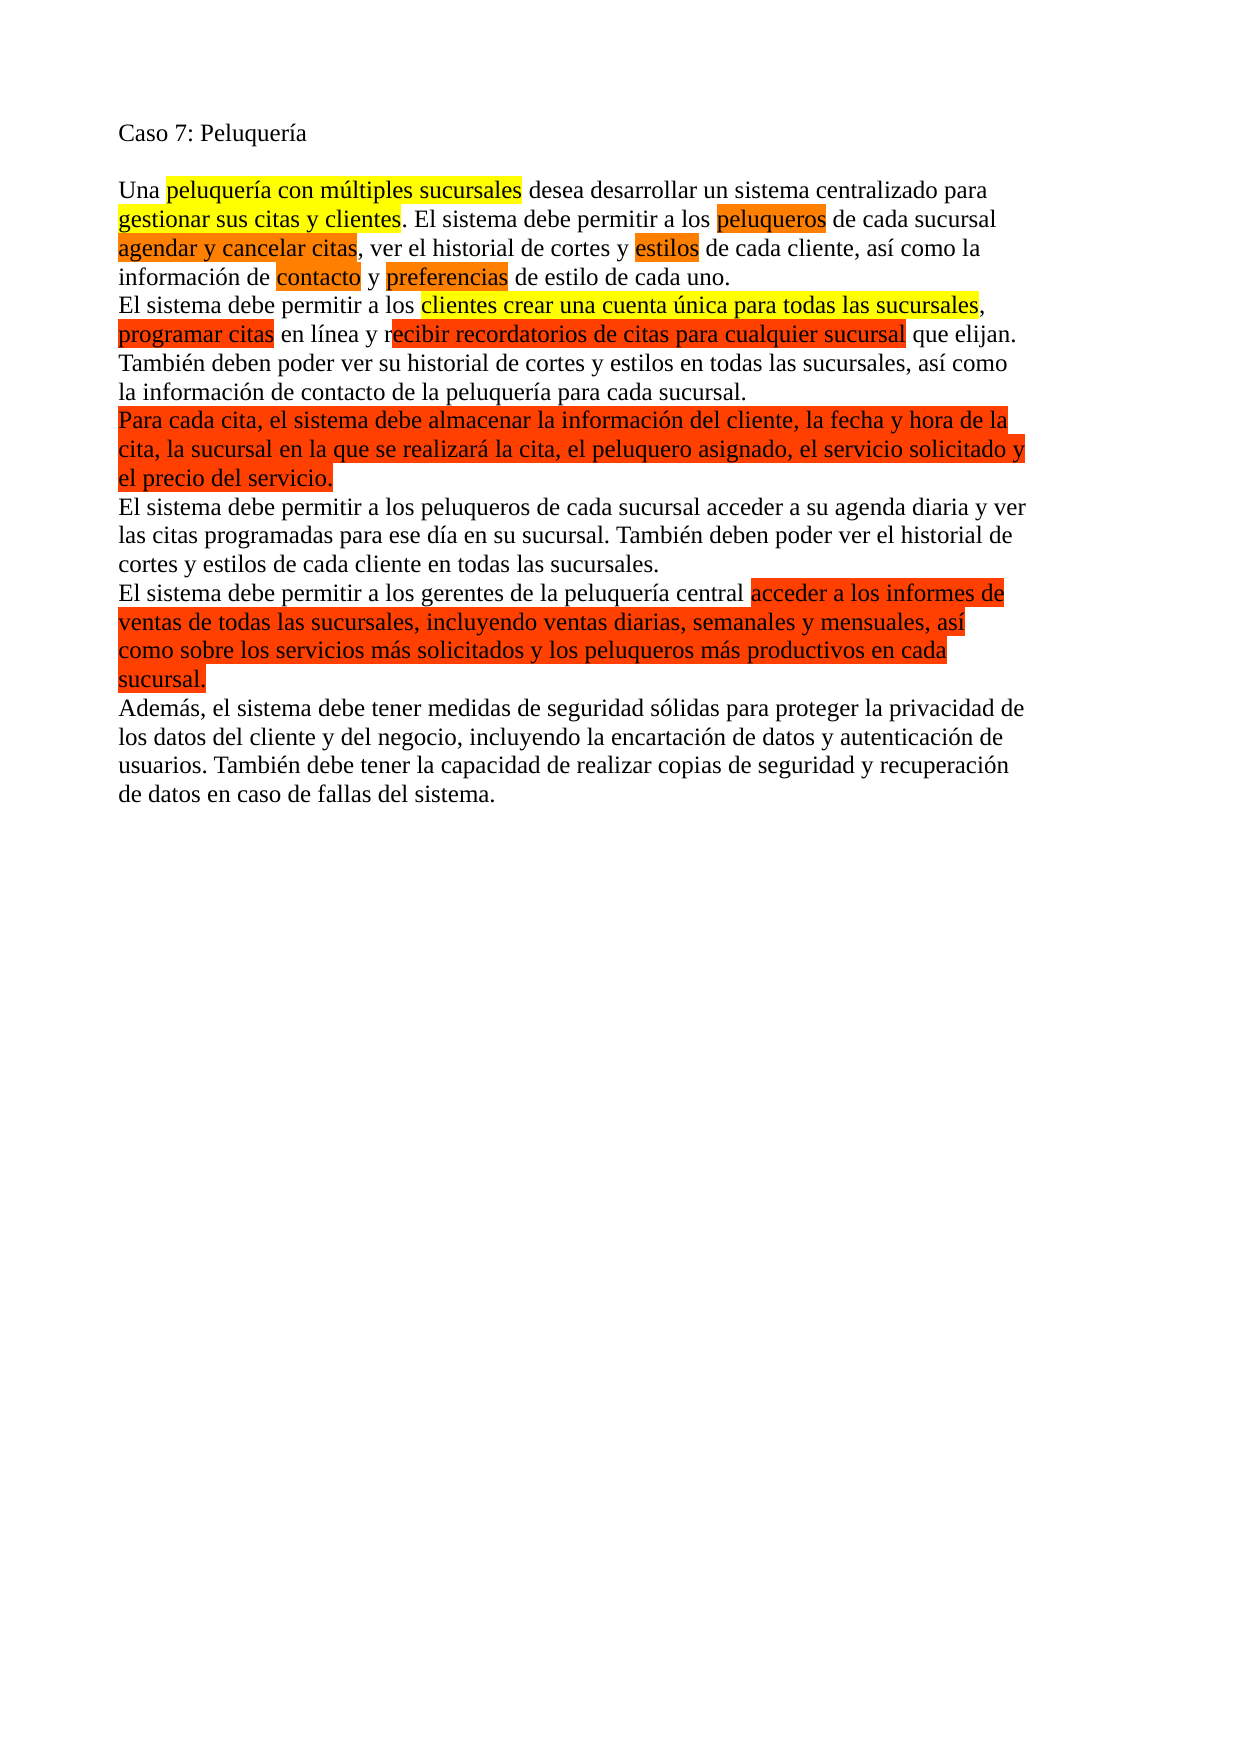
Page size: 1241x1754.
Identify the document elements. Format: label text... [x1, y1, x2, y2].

text agendar y cancelar citas, ver el historial de cortes y estilos de cada cliente, así como la [118, 233, 1122, 262]
text programar citas en línea y recibir recordatorios de citas para cualquier sucursal que elijan. [118, 319, 1122, 348]
text Además, el sistema debe tener medidas de seguridad sólidas para proteger la privacidad de [118, 693, 1122, 722]
text cita, la sucursal en la que se realizará la cita, el peluquero asignado, el servicio solicitado y [118, 434, 1122, 463]
text El sistema debe permitir a los gerentes de la peluquería central acceder a los informes de [118, 578, 1122, 607]
text Una peluquería con múltiples sucursales desea desarrollar un sistema centralizado para [118, 176, 1122, 204]
text de datos en caso de fallas del sistema. [118, 779, 1122, 808]
text cortes y estilos de cada cliente en todas las sucursales. [118, 549, 1122, 578]
text sucursal. [118, 664, 1122, 693]
text la información de contacto de la peluquería para cada sucursal. [118, 377, 1122, 406]
text Para cada cita, el sistema debe almacenar la información del cliente, la fecha y hora de la [118, 406, 1122, 434]
text El sistema debe permitir a los peluqueros de cada sucursal acceder a su agenda diaria y ver [118, 492, 1122, 521]
text usuarios. También debe tener la capacidad de realizar copias de seguridad y recuperación [118, 751, 1122, 779]
text ventas de todas las sucursales, incluyendo ventas diarias, semanales y mensuales, así [118, 607, 1122, 636]
text información de contacto y preferencias de estilo de cada uno. [118, 262, 1122, 291]
text También deben poder ver su historial de cortes y estilos en todas las sucursales, así como [118, 348, 1122, 377]
text el precio del servicio. [118, 463, 1122, 492]
text los datos del cliente y del negocio, incluyendo la encartación de datos y autenticación de [118, 722, 1122, 751]
text gestionar sus citas y clientes. El sistema debe permitir a los peluqueros de cada sucursal [118, 204, 1122, 233]
text como sobre los servicios más solicitados y los peluqueros más productivos en cada [118, 636, 1122, 664]
text las citas programadas para ese día en su sucursal. También deben poder ver el historial de [118, 521, 1122, 549]
text El sistema debe permitir a los clientes crear una cuenta única para todas las sucursales, [118, 291, 1122, 319]
text Caso 7: Peluquería [118, 118, 1122, 147]
